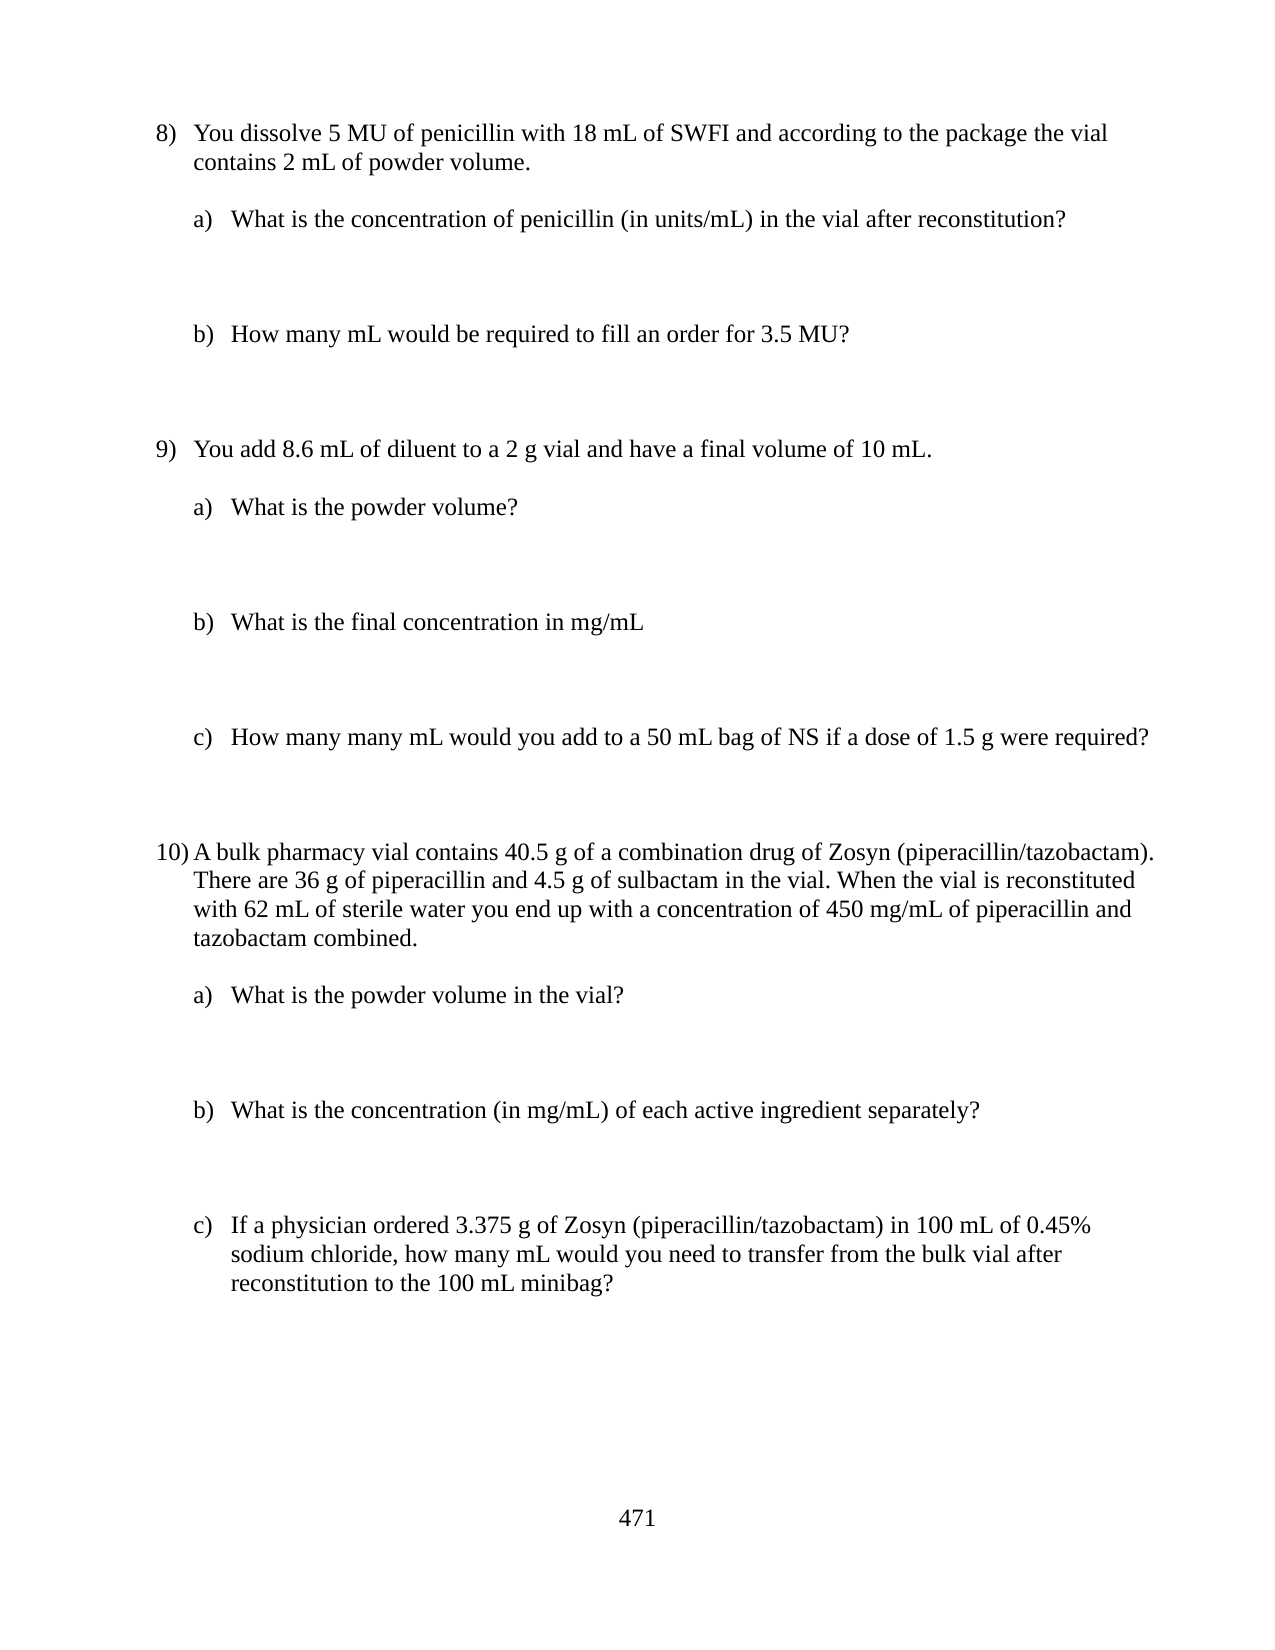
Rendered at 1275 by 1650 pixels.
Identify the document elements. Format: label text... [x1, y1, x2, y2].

list What is the final concentration in mg/mL [193, 607, 1157, 636]
list You dissolve 5 MU of penicillin with 18 mL of SWFI and according to the package the vial contains 2 mL of powder volume. [156, 118, 1157, 176]
list How many many mL would you add to a 50 mL bag of NS if a dose of 1.5 g were required? [193, 722, 1157, 751]
list What is the powder volume in the vial? [193, 981, 1157, 1009]
list If a physician ordered 3.375 g of Zosyn (piperacillin/tazobactam) in 100 mL of 0.45% sodium chloride, how many mL would you need to transfer from the bulk vial after reconstitution to the 100 mL minibag? [193, 1211, 1157, 1297]
list How many mL would be required to fill an order for 3.5 MU? [193, 319, 1157, 348]
list What is the powder volume? [193, 492, 1157, 521]
list What is the concentration of penicillin (in units/mL) in the vial after reconstitution? [193, 204, 1157, 233]
list A bulk pharmacy vial contains 40.5 g of a combination drug of Zosyn (piperacillin/tazobactam). There are 36 g of piperacillin and 4.5 g of sulbactam in the vial. When the vial is reconstituted with 62 mL of sterile water you end up with a concentration of 450 mg/mL of piperacillin and tazobactam combined. [156, 837, 1157, 952]
list You add 8.6 mL of diluent to a 2 g vial and have a final volume of 10 mL. [156, 434, 1157, 463]
list What is the concentration (in mg/mL) of each active ingredient separately? [193, 1096, 1157, 1124]
